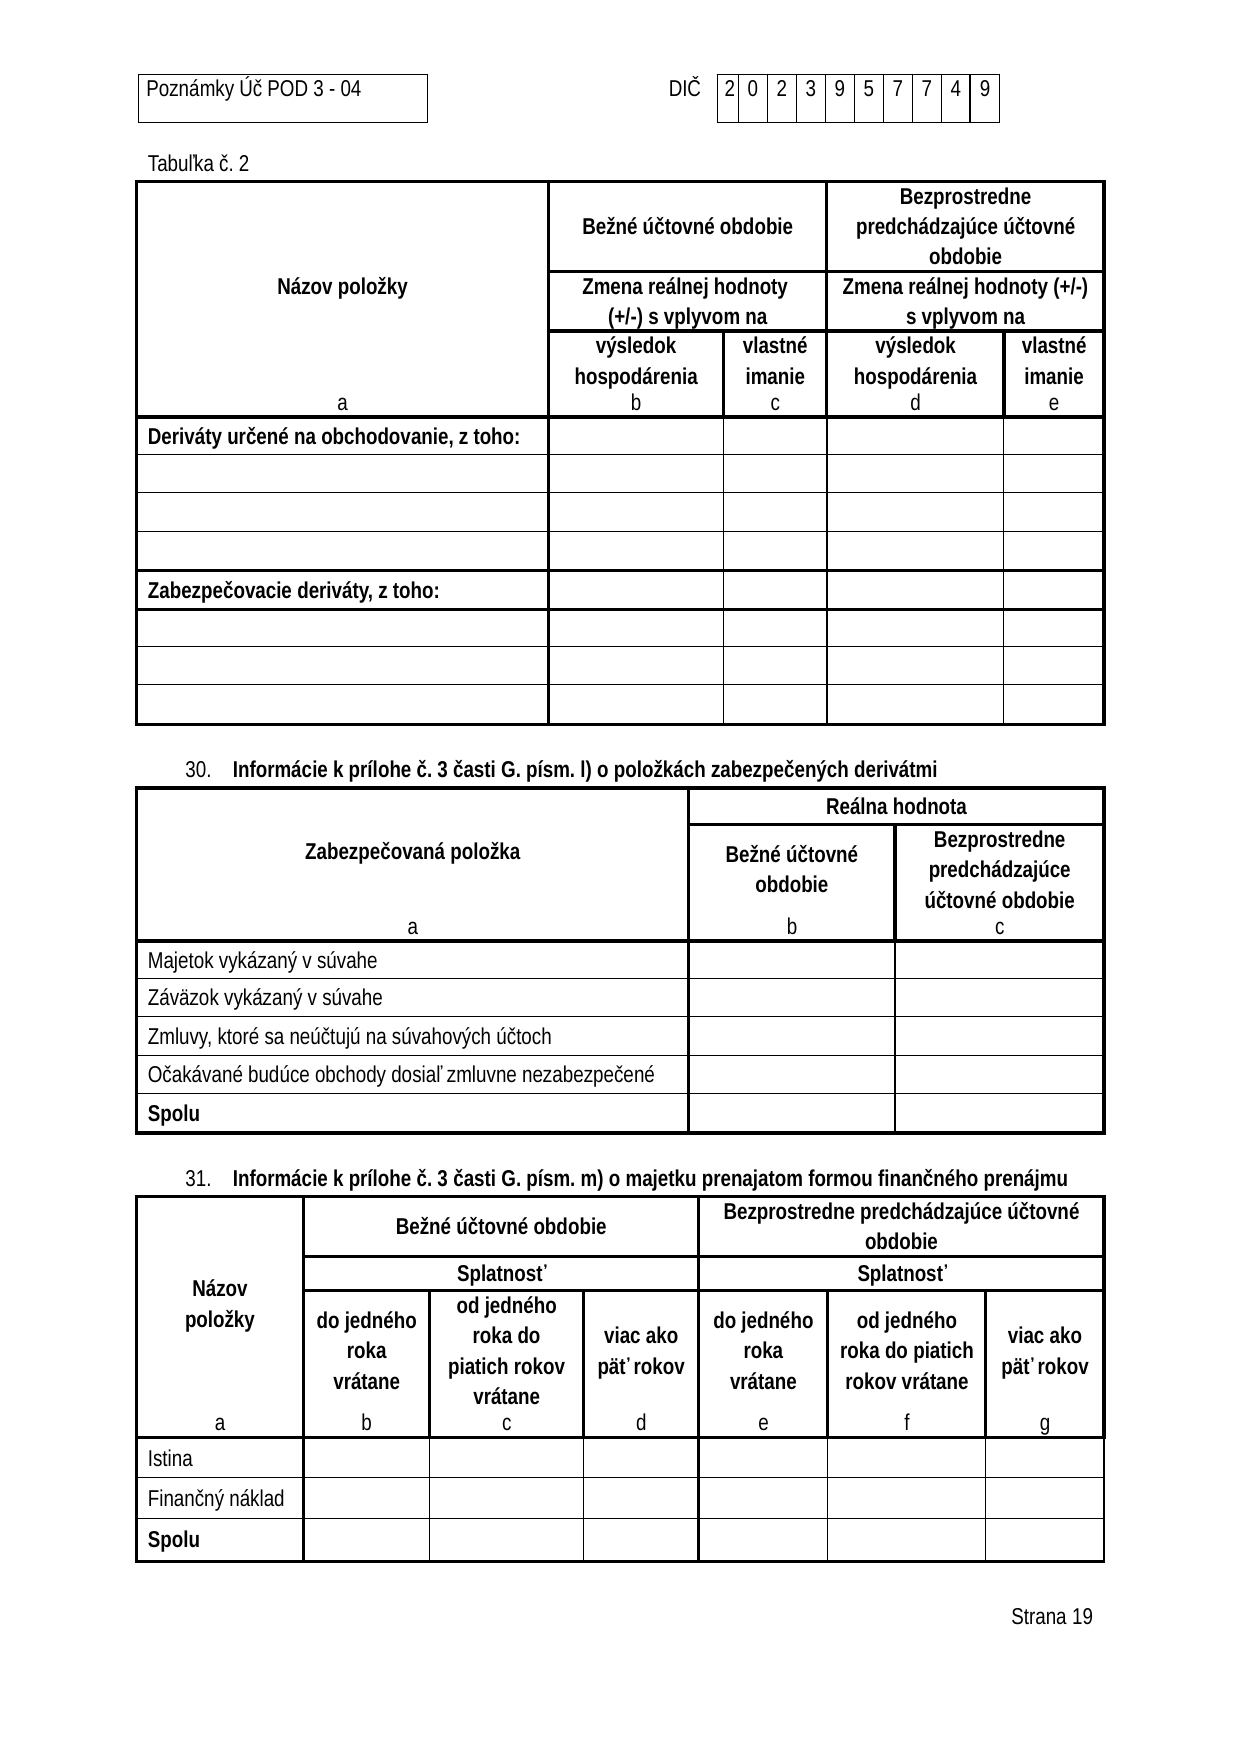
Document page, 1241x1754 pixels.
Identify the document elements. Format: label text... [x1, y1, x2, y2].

table_cell [700, 1439, 827, 1477]
table_cell [724, 572, 826, 607]
table_cell b [690, 913, 893, 939]
table_cell [550, 611, 723, 646]
table_cell Zmluvy, ktoré sa neúčtujú na súvahových účtoch [138, 1017, 687, 1054]
table_cell [690, 979, 894, 1016]
table_cell Spolu [138, 1094, 687, 1131]
table_cell e [700, 1409, 826, 1436]
table_cell [828, 611, 1003, 646]
table_cell [986, 1519, 1103, 1559]
table_header Bezprostredne predchádzajúce účtovné obdobie [700, 1198, 1102, 1255]
table_cell [828, 1519, 985, 1559]
table_cell [828, 455, 1003, 492]
table_cell [896, 1056, 1102, 1093]
table_cell Zabezpečovacie deriváty, z toho: [138, 572, 547, 607]
table_cell Očakávané budúce obchody dosiaľ zmluvne nezabezpečené [138, 1056, 687, 1093]
table_header Názov položky [138, 1198, 302, 1409]
table_cell [828, 572, 1003, 607]
table_cell [690, 1094, 894, 1131]
table_cell Bezprostredne predchádzajúce účtovné obdobie [897, 826, 1102, 913]
table_cell [584, 1519, 697, 1559]
table_cell [700, 1478, 827, 1518]
table_cell Zmena reálnej hodnoty (+/-) s vplyvom na [550, 273, 825, 329]
table_header Zabezpečovaná položka [138, 790, 687, 913]
table_cell [550, 493, 723, 531]
table_cell Zmena reálnej hodnoty (+/-) s vplyvom na [828, 273, 1102, 329]
table_cell Splatnosť [305, 1258, 697, 1289]
table_cell do jedného roka vrátane [700, 1292, 826, 1409]
table_cell [138, 532, 547, 569]
table_cell [724, 493, 826, 531]
table_cell d [585, 1409, 697, 1436]
table_cell a [138, 913, 687, 939]
table_cell vlastné imanie [1006, 333, 1102, 389]
table_cell [138, 455, 547, 492]
table_cell [305, 1478, 429, 1518]
table_cell od jedného roka do piatich rokov vrátane [829, 1292, 984, 1409]
table_cell Majetok vykázaný v súvahe [138, 943, 687, 978]
table_cell c [897, 913, 1102, 939]
table_cell [896, 943, 1102, 978]
table_cell a [138, 389, 547, 415]
table_cell [138, 611, 547, 646]
table_header Názov položky [138, 183, 547, 389]
table_cell Istina [138, 1439, 302, 1477]
table_cell [430, 1439, 583, 1477]
table_cell [430, 1519, 583, 1559]
table_cell Záväzok vykázaný v súvahe [138, 979, 687, 1016]
table_cell [828, 647, 1003, 684]
title Informácie k prílohe č. 3 časti G. písm. m) o majetku prenajatom formou finančného prenájmu [185, 1165, 1093, 1191]
table_cell [828, 1478, 985, 1518]
table_cell od jedného roka do piatich rokov vrátane [431, 1292, 582, 1409]
table_cell [550, 455, 723, 492]
table_cell [828, 493, 1003, 531]
table_cell [828, 1439, 985, 1477]
table_cell Deriváty určené na obchodovanie, z toho: [138, 419, 547, 454]
table_cell b [550, 389, 722, 415]
table_cell [896, 979, 1102, 1016]
table_cell c [431, 1409, 582, 1436]
table_cell [305, 1439, 429, 1477]
table_cell b [305, 1409, 428, 1436]
table_header Bežné účtovné obdobie [550, 183, 825, 269]
table_cell Splatnosť [700, 1258, 1102, 1289]
table_cell viac ako päť rokov [585, 1292, 697, 1409]
table_cell vlastné imanie [725, 333, 825, 389]
table_cell [138, 685, 547, 723]
table_cell [1004, 572, 1102, 607]
table_cell [690, 1017, 894, 1054]
table_cell [584, 1439, 697, 1477]
table_cell [724, 419, 826, 454]
table_cell e [1006, 389, 1102, 415]
table_cell Finančný náklad [138, 1478, 302, 1518]
table_cell [550, 532, 723, 569]
title Informácie k prílohe č. 3 časti G. písm. l) o položkách zabezpečených derivátmi [185, 756, 1093, 782]
table_cell [1004, 611, 1102, 646]
table_cell výsledok hospodárenia [550, 333, 722, 389]
table_header Bezprostredne predchádzajúce účtovné obdobie [828, 183, 1102, 269]
table_cell [1004, 493, 1102, 531]
table_cell f [829, 1409, 984, 1436]
table_cell [305, 1519, 429, 1559]
table_cell [724, 611, 826, 646]
table_cell [550, 419, 723, 454]
table_cell [700, 1519, 827, 1559]
table_cell [828, 532, 1003, 569]
table_cell [724, 532, 826, 569]
table_cell a [138, 1409, 302, 1436]
table_cell [430, 1478, 583, 1518]
table_cell g [987, 1409, 1102, 1436]
table_cell Bežné účtovné obdobie [690, 826, 893, 913]
table_cell viac ako päť rokov [987, 1292, 1102, 1409]
table_cell [896, 1017, 1102, 1054]
table_cell [138, 647, 547, 684]
table_cell [550, 647, 723, 684]
table_cell [724, 685, 826, 723]
table_cell Spolu [138, 1519, 302, 1559]
table_cell [724, 647, 826, 684]
table_cell do jedného roka vrátane [305, 1292, 428, 1409]
table_cell [138, 493, 547, 531]
table_cell [690, 943, 894, 978]
table_cell [690, 1056, 894, 1093]
table_cell [896, 1094, 1102, 1131]
table_cell d [828, 389, 1002, 415]
table_header Bežné účtovné obdobie [305, 1198, 697, 1255]
table_cell [1004, 455, 1102, 492]
table_cell [550, 685, 723, 723]
table_cell [1004, 532, 1102, 569]
table_cell [584, 1478, 697, 1518]
table_cell [1004, 647, 1102, 684]
table_cell [986, 1439, 1103, 1477]
table_cell c [725, 389, 825, 415]
table_cell výsledok hospodárenia [828, 333, 1002, 389]
table_cell [1004, 685, 1102, 723]
table_cell [828, 419, 1003, 454]
table_cell [986, 1478, 1103, 1518]
text Tabuľka č. 2 [148, 149, 1093, 176]
table_header Reálna hodnota [690, 790, 1102, 823]
table_cell [1004, 419, 1102, 454]
table_cell [550, 572, 723, 607]
table_cell [828, 685, 1003, 723]
table_cell [724, 455, 826, 492]
